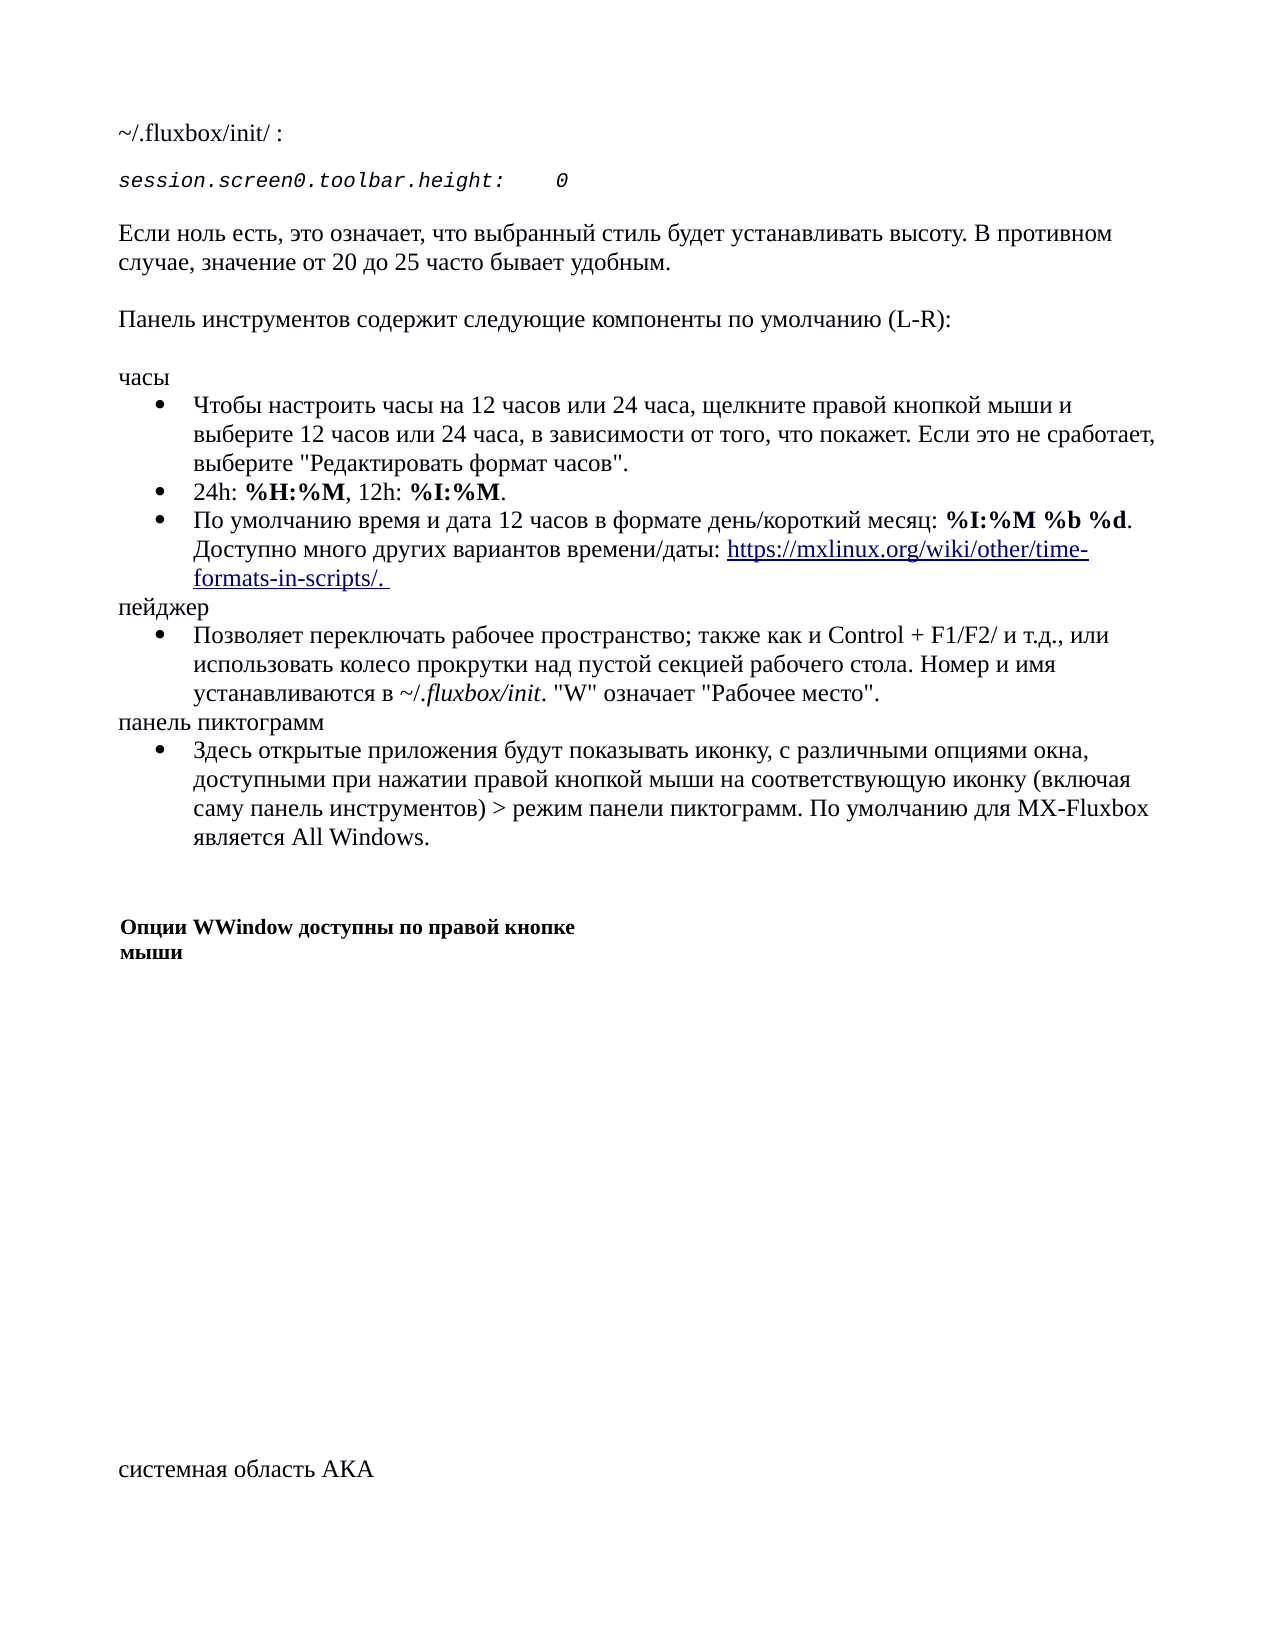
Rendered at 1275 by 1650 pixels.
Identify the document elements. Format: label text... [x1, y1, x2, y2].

text часы [118, 362, 1157, 390]
text Панель инструментов содержит следующие компоненты по умолчанию (L-R): [118, 304, 1157, 333]
list По умолчанию время и дата 12 часов в формате день/короткий месяц: %I:%M %b %d. Доступно много других вариантов времени/даты: https://mxlinux.org/wiki/other/time-formats-in-scripts/. [156, 505, 1157, 592]
text пейджер [118, 592, 1157, 620]
text системная область АКА [118, 1454, 1157, 1483]
list 24h: %H:%M, 12h: %I:%M. [156, 477, 1157, 505]
text session.screen0.toolbar.height: 0 [118, 171, 1157, 194]
text ~/.fluxbox/init/ : [118, 118, 1157, 147]
text Если ноль есть, это означает, что выбранный стиль будет устанавливать высоту. В противном случае, значение от 20 до 25 часто бывает удобным. [118, 218, 1157, 275]
list Чтобы настроить часы на 12 часов или 24 часа, щелкните правой кнопкой мыши и выберите 12 часов или 24 часа, в зависимости от того, что покажет. Если это не сработает, выберите "Редактировать формат часов". [156, 390, 1157, 477]
text панель пиктограмм [118, 707, 1157, 735]
list Позволяет переключать рабочее пространство; также как и Control + F1/F2/ и т.д., или использовать колесо прокрутки над пустой секцией рабочего стола. Номер и имя устанавливаются в ~/.fluxbox/init. "W" означает "Рабочее место". [156, 620, 1157, 707]
list Здесь открытые приложения будут показывать иконку, с различными опциями окна, доступными при нажатии правой кнопкой мыши на соответствующую иконку (включая саму панель инструментов) > режим панели пиктограмм. По умолчанию для MX-Fluxbox является All Windows. [156, 735, 1157, 850]
